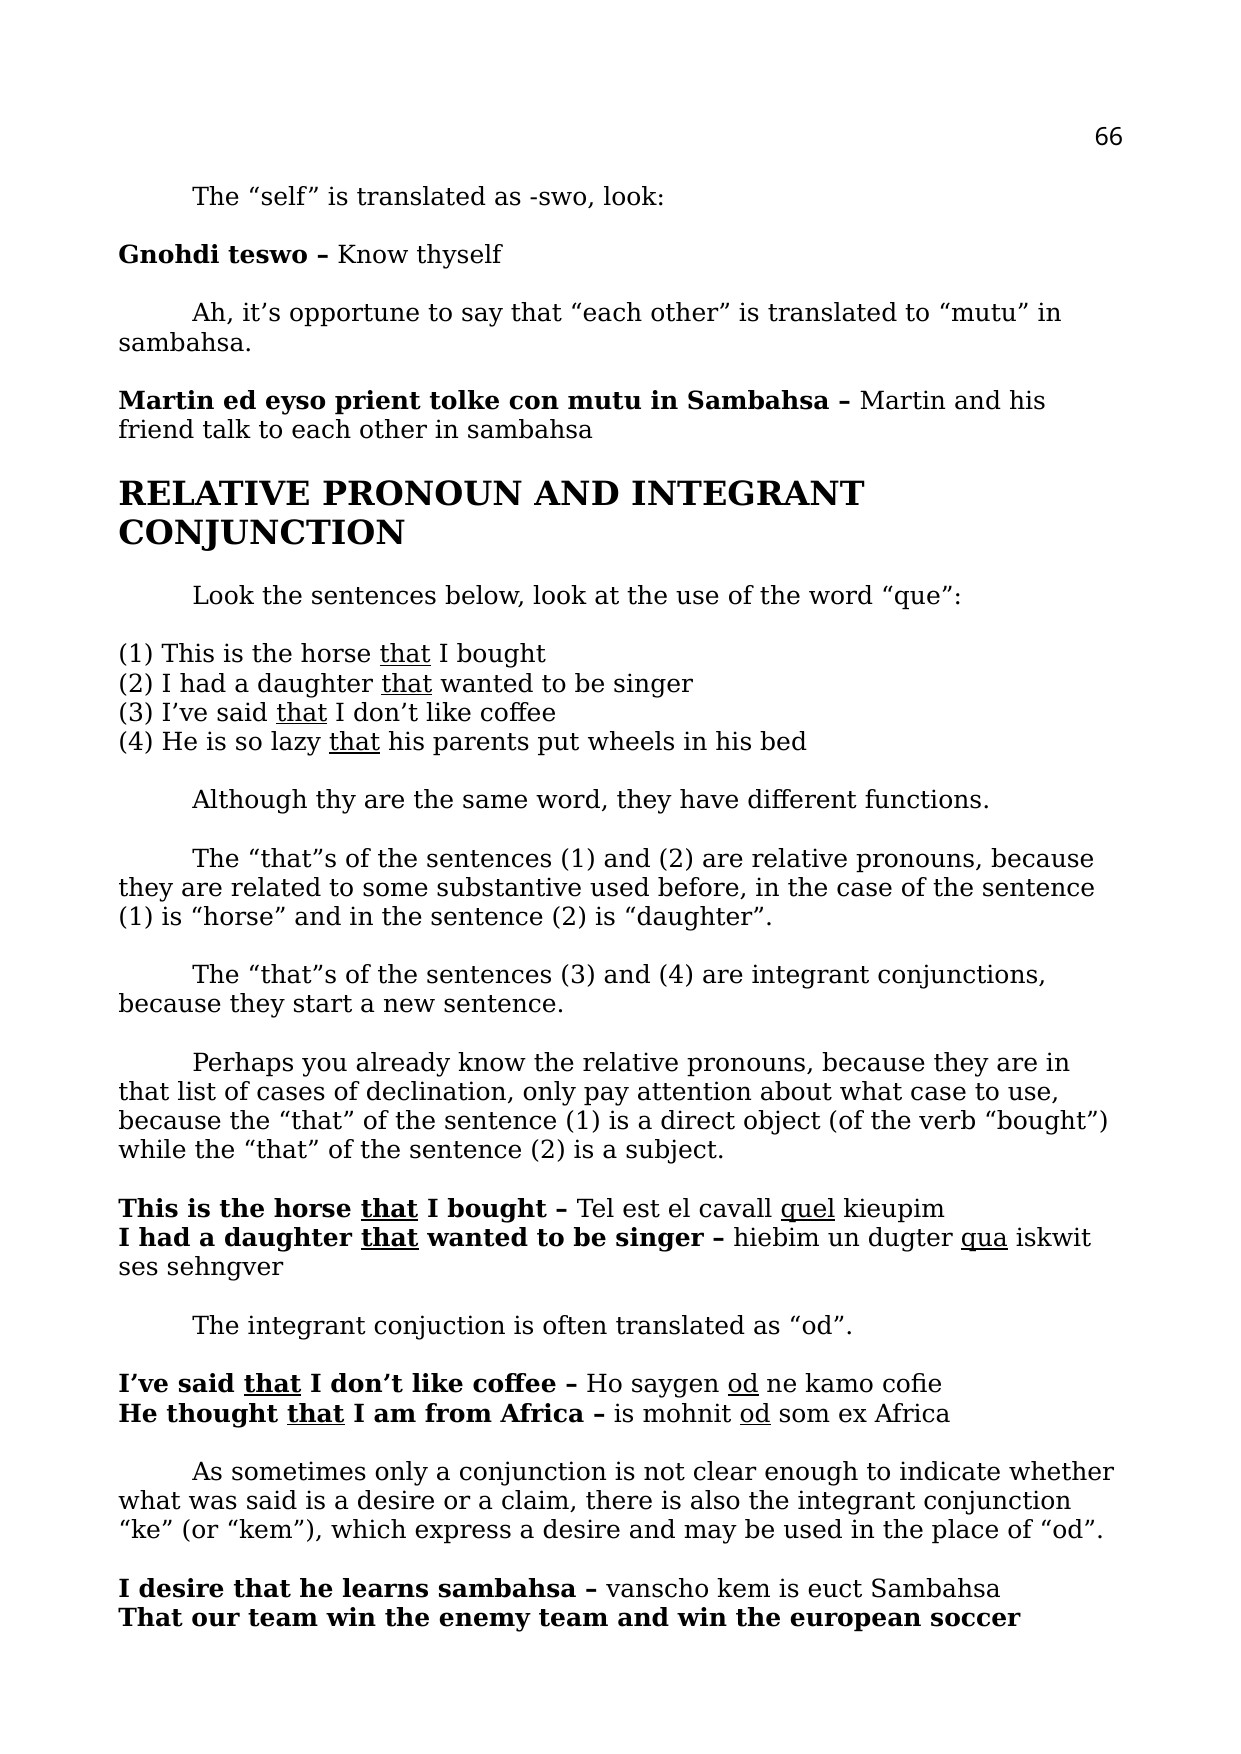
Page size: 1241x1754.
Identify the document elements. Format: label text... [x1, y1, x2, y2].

text Although thy are the same word, they have different functions. [118, 785, 1123, 814]
text The “that”s of the sentences (1) and (2) are relative pronouns, because they are related to some substantive used before, in the case of the sentence (1) is “horse” and in the sentence (2) is “daughter”. [118, 844, 1123, 931]
text Perhaps you already know the relative pronouns, because they are in that list of cases of declination, only pay attention about what case to use, because the “that” of the sentence (1) is a direct object (of the verb “bought”) while the “that” of the sentence (2) is a subject. [118, 1048, 1123, 1164]
text Gnohdi teswo – Know thyself [118, 240, 1123, 269]
text That our team win the enemy team and win the european soccer [118, 1603, 1123, 1632]
text (2) I had a daughter that wanted to be singer [118, 669, 1123, 698]
text Look the sentences below, look at the use of the word “que”: [118, 581, 1123, 610]
text Martin ed eyso prient tolke con mutu in Sambahsa – Martin and his friend talk to each other in sambahsa [118, 386, 1123, 444]
text This is the horse that I bought – Tel est el cavall quel kieupim [118, 1194, 1123, 1223]
text (1) This is the horse that I bought [118, 639, 1123, 669]
text (3) I’ve said that I don’t like coffee [118, 698, 1123, 727]
text The “self” is translated as -swo, look: [118, 182, 1123, 211]
text (4) He is so lazy that his parents put wheels in his bed [118, 727, 1123, 756]
text As sometimes only a conjunction is not clear enough to indicate whether what was said is a desire or a claim, there is also the integrant conjunction “ke” (or “kem”), which express a desire and may be used in the place of “od”. [118, 1457, 1123, 1544]
text I’ve said that I don’t like coffee – Ho saygen od ne kamo cofie [118, 1369, 1123, 1398]
text He thought that I am from Africa – is mohnit od som ex Africa [118, 1398, 1123, 1428]
subtitle RELATIVE PRONOUN AND INTEGRANT CONJUNCTION [118, 474, 1123, 552]
text I desire that he learns sambahsa – vanscho kem is euct Sambahsa [118, 1574, 1123, 1603]
text The “that”s of the sentences (3) and (4) are integrant conjunctions, because they start a new sentence. [118, 960, 1123, 1019]
text I had a daughter that wanted to be singer – hiebim un dugter qua iskwit ses sehngver [118, 1223, 1123, 1282]
text Ah, it’s opportune to say that “each other” is translated to “mutu” in sambahsa. [118, 298, 1123, 357]
text The integrant conjuction is often translated as “od”. [118, 1311, 1123, 1340]
